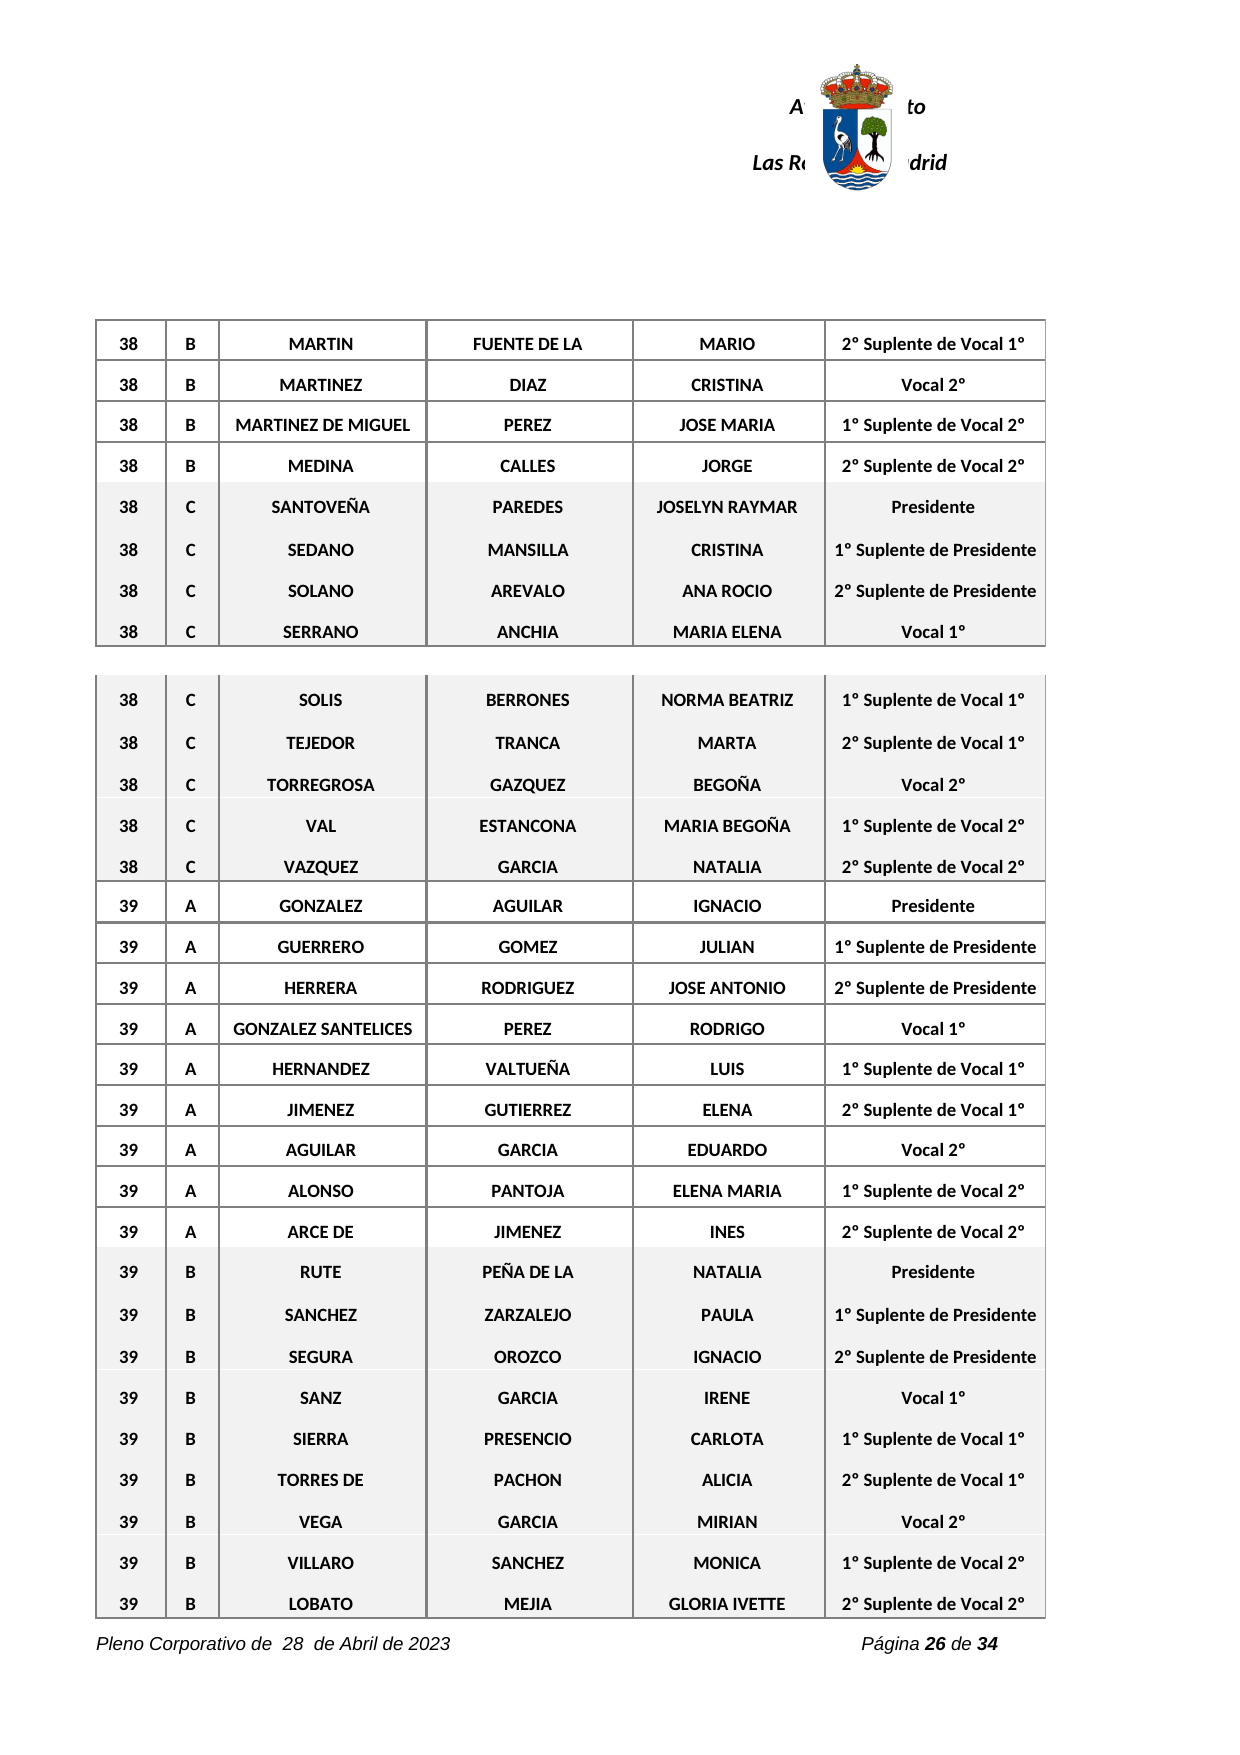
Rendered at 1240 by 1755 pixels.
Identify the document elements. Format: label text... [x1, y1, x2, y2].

table_cell C [167, 609, 218, 645]
table_cell JORGE [634, 443, 824, 482]
table_cell 39 [97, 924, 165, 962]
table_cell 2º Suplente de Vocal 2º [826, 443, 1045, 482]
table_cell JULIAN [634, 924, 824, 962]
table_cell 39 [97, 1292, 165, 1328]
table_cell MIRIAN [634, 1498, 824, 1534]
table_cell 39 [97, 1208, 165, 1247]
table_cell SEDANO [220, 527, 425, 563]
table_cell 2º Suplente de Vocal 1º [826, 720, 1045, 756]
table_cell HERNANDEZ [220, 1045, 425, 1084]
table_cell ELENA [634, 1086, 824, 1124]
table_cell 39 [97, 1539, 165, 1576]
table_cell OROZCO [428, 1333, 632, 1369]
table_cell Vocal 2º [826, 1498, 1045, 1534]
table_cell 39 [97, 1333, 165, 1369]
table_cell TORREGROSA [220, 761, 425, 797]
table_cell B [167, 1416, 218, 1452]
table_cell SIERRA [220, 1416, 425, 1452]
table_cell B [167, 1498, 218, 1534]
table_cell MARIA ELENA [634, 609, 824, 645]
table_cell GARCIA [428, 1127, 632, 1165]
table_cell MEJIA [428, 1581, 632, 1617]
table_cell TRANCA [428, 720, 632, 756]
table_cell GAZQUEZ [428, 761, 632, 797]
table_header SOLIS [220, 677, 425, 715]
table_cell MARIA BEGOÑA [634, 802, 824, 839]
table_cell SANCHEZ [220, 1292, 425, 1328]
table_cell GOMEZ [428, 924, 632, 962]
table_cell B [167, 1581, 218, 1617]
table_cell 38 [97, 443, 165, 482]
table_cell 39 [97, 1374, 165, 1411]
table_cell FUENTE DE LA [428, 321, 632, 359]
table_cell 1º Suplente de Presidente [826, 527, 1045, 563]
table_cell MARTINEZ [220, 361, 425, 400]
table_cell 2º Suplente de Vocal 1º [826, 321, 1045, 359]
table_cell C [167, 843, 218, 880]
table_cell Vocal 1º [826, 1374, 1045, 1411]
table_cell A [167, 1167, 218, 1206]
table_cell C [167, 484, 218, 522]
table_cell C [167, 568, 218, 604]
table_cell INES [634, 1208, 824, 1247]
table_cell VALTUEÑA [428, 1045, 632, 1084]
table_cell ZARZALEJO [428, 1292, 632, 1328]
table_cell Presidente [826, 484, 1045, 522]
table_cell JIMENEZ [428, 1208, 632, 1247]
table_cell A [167, 924, 218, 962]
table_cell LOBATO [220, 1581, 425, 1617]
table_header 38 [97, 677, 165, 715]
table_cell ANA ROCIO [634, 568, 824, 604]
table_cell Vocal 2º [826, 1127, 1045, 1165]
table_cell PACHON [428, 1457, 632, 1493]
table_cell C [167, 527, 218, 563]
table_cell 1º Suplente de Vocal 2º [826, 402, 1045, 441]
table_cell NATALIA [634, 1249, 824, 1287]
table_cell Presidente [826, 1249, 1045, 1287]
table_cell 38 [97, 843, 165, 880]
table_cell 1º Suplente de Presidente [826, 924, 1045, 962]
table_cell 38 [97, 720, 165, 756]
table_cell PEÑA DE LA [428, 1249, 632, 1287]
table_cell 39 [97, 1581, 165, 1617]
table_cell MARTINEZ DE MIGUEL [220, 402, 425, 441]
table_cell JOSELYN RAYMAR [634, 484, 824, 522]
table_cell AREVALO [428, 568, 632, 604]
table_cell 39 [97, 964, 165, 1003]
table_cell JOSE ANTONIO [634, 964, 824, 1003]
table_cell B [167, 1539, 218, 1576]
table_cell 2º Suplente de Vocal 2º [826, 1208, 1045, 1247]
table_cell Vocal 1º [826, 609, 1045, 645]
table_cell 39 [97, 1498, 165, 1534]
table_cell CRISTINA [634, 527, 824, 563]
table_cell A [167, 1045, 218, 1084]
table_cell C [167, 761, 218, 797]
table_cell VAL [220, 802, 425, 839]
table_cell 38 [97, 361, 165, 400]
table_cell AGUILAR [428, 882, 632, 921]
table_cell 39 [97, 1005, 165, 1043]
table_cell JOSE MARIA [634, 402, 824, 441]
table_cell 38 [97, 484, 165, 522]
table_cell A [167, 964, 218, 1003]
table_cell 1º Suplente de Vocal 2º [826, 1167, 1045, 1206]
table_cell SERRANO [220, 609, 425, 645]
table_cell 39 [97, 1457, 165, 1493]
table_cell 2º Suplente de Vocal 1º [826, 1457, 1045, 1493]
table_cell A [167, 1086, 218, 1124]
table_cell 1º Suplente de Vocal 2º [826, 802, 1045, 839]
table_cell A [167, 1208, 218, 1247]
table_cell GUTIERREZ [428, 1086, 632, 1124]
table_cell Vocal 2º [826, 761, 1045, 797]
table_cell B [167, 1457, 218, 1493]
table_cell HERRERA [220, 964, 425, 1003]
table_header BERRONES [428, 677, 632, 715]
table_cell C [167, 802, 218, 839]
table_cell SEGURA [220, 1333, 425, 1369]
table_cell TORRES DE [220, 1457, 425, 1493]
table_cell A [167, 1005, 218, 1043]
table_cell CRISTINA [634, 361, 824, 400]
table_cell SANTOVEÑA [220, 484, 425, 522]
table_cell 39 [97, 1167, 165, 1206]
table_cell MARTIN [220, 321, 425, 359]
table_cell B [167, 443, 218, 482]
table_cell IGNACIO [634, 882, 824, 921]
table_cell RODRIGUEZ [428, 964, 632, 1003]
table_cell ALONSO [220, 1167, 425, 1206]
table_cell A [167, 1127, 218, 1165]
table_cell GARCIA [428, 1498, 632, 1534]
table_cell 39 [97, 1249, 165, 1287]
table_cell A [167, 882, 218, 921]
table_cell 2º Suplente de Vocal 2º [826, 843, 1045, 880]
table_cell PEREZ [428, 1005, 632, 1043]
table_cell B [167, 1333, 218, 1369]
table_cell MARIO [634, 321, 824, 359]
table_cell MONICA [634, 1539, 824, 1576]
table_cell MEDINA [220, 443, 425, 482]
table_cell 2º Suplente de Vocal 2º [826, 1581, 1045, 1617]
table_cell NATALIA [634, 843, 824, 880]
table_cell Presidente [826, 882, 1045, 921]
table_header 1º Suplente de Vocal 1º [826, 677, 1045, 715]
table_cell 38 [97, 609, 165, 645]
table_cell EDUARDO [634, 1127, 824, 1165]
table_cell B [167, 1249, 218, 1287]
table_cell ANCHIA [428, 609, 632, 645]
table_cell 38 [97, 568, 165, 604]
table_cell MANSILLA [428, 527, 632, 563]
table_header C [167, 677, 218, 715]
table_cell 39 [97, 882, 165, 921]
table_cell B [167, 361, 218, 400]
table_cell ELENA MARIA [634, 1167, 824, 1206]
table_cell 38 [97, 402, 165, 441]
table_cell GONZALEZ SANTELICES [220, 1005, 425, 1043]
table_cell 39 [97, 1045, 165, 1084]
table_cell ALICIA [634, 1457, 824, 1493]
table_cell CARLOTA [634, 1416, 824, 1452]
table_cell 1º Suplente de Vocal 1º [826, 1045, 1045, 1084]
table_cell PEREZ [428, 402, 632, 441]
table_cell VILLARO [220, 1539, 425, 1576]
table_cell 38 [97, 802, 165, 839]
table_cell PAREDES [428, 484, 632, 522]
table_cell ESTANCONA [428, 802, 632, 839]
table_cell 38 [97, 321, 165, 359]
table_cell JIMENEZ [220, 1086, 425, 1124]
table_cell PAULA [634, 1292, 824, 1328]
table_cell MARTA [634, 720, 824, 756]
table_cell BEGOÑA [634, 761, 824, 797]
table_cell 2º Suplente de Presidente [826, 1333, 1045, 1369]
table_cell VEGA [220, 1498, 425, 1534]
table_cell B [167, 1374, 218, 1411]
table_cell GLORIA IVETTE [634, 1581, 824, 1617]
table_cell C [167, 720, 218, 756]
table_cell 1º Suplente de Vocal 1º [826, 1416, 1045, 1452]
table_cell 1º Suplente de Presidente [826, 1292, 1045, 1328]
table_cell LUIS [634, 1045, 824, 1084]
table_cell 2º Suplente de Presidente [826, 568, 1045, 604]
table_cell IGNACIO [634, 1333, 824, 1369]
table_header NORMA BEATRIZ [634, 677, 824, 715]
table_cell PRESENCIO [428, 1416, 632, 1452]
table_cell IRENE [634, 1374, 824, 1411]
table_cell Vocal 2º [826, 361, 1045, 400]
table_cell GONZALEZ [220, 882, 425, 921]
table_cell B [167, 321, 218, 359]
table_cell SANZ [220, 1374, 425, 1411]
table_cell SOLANO [220, 568, 425, 604]
table_cell 38 [97, 527, 165, 563]
table_cell GARCIA [428, 843, 632, 880]
table_cell Vocal 1º [826, 1005, 1045, 1043]
table_cell DIAZ [428, 361, 632, 400]
table_cell 2º Suplente de Presidente [826, 964, 1045, 1003]
table_cell ARCE DE [220, 1208, 425, 1247]
table_cell 39 [97, 1127, 165, 1165]
table_cell AGUILAR [220, 1127, 425, 1165]
table_cell 1º Suplente de Vocal 2º [826, 1539, 1045, 1576]
table_cell VAZQUEZ [220, 843, 425, 880]
table_cell GUERRERO [220, 924, 425, 962]
table_cell 38 [97, 761, 165, 797]
table_cell B [167, 1292, 218, 1328]
table_cell 39 [97, 1416, 165, 1452]
table_cell RODRIGO [634, 1005, 824, 1043]
table_cell PANTOJA [428, 1167, 632, 1206]
table_cell SANCHEZ [428, 1539, 632, 1576]
table_cell TEJEDOR [220, 720, 425, 756]
table_cell CALLES [428, 443, 632, 482]
table_cell 39 [97, 1086, 165, 1124]
table_cell RUTE [220, 1249, 425, 1287]
table_cell 2º Suplente de Vocal 1º [826, 1086, 1045, 1124]
table_cell B [167, 402, 218, 441]
table_cell GARCIA [428, 1374, 632, 1411]
